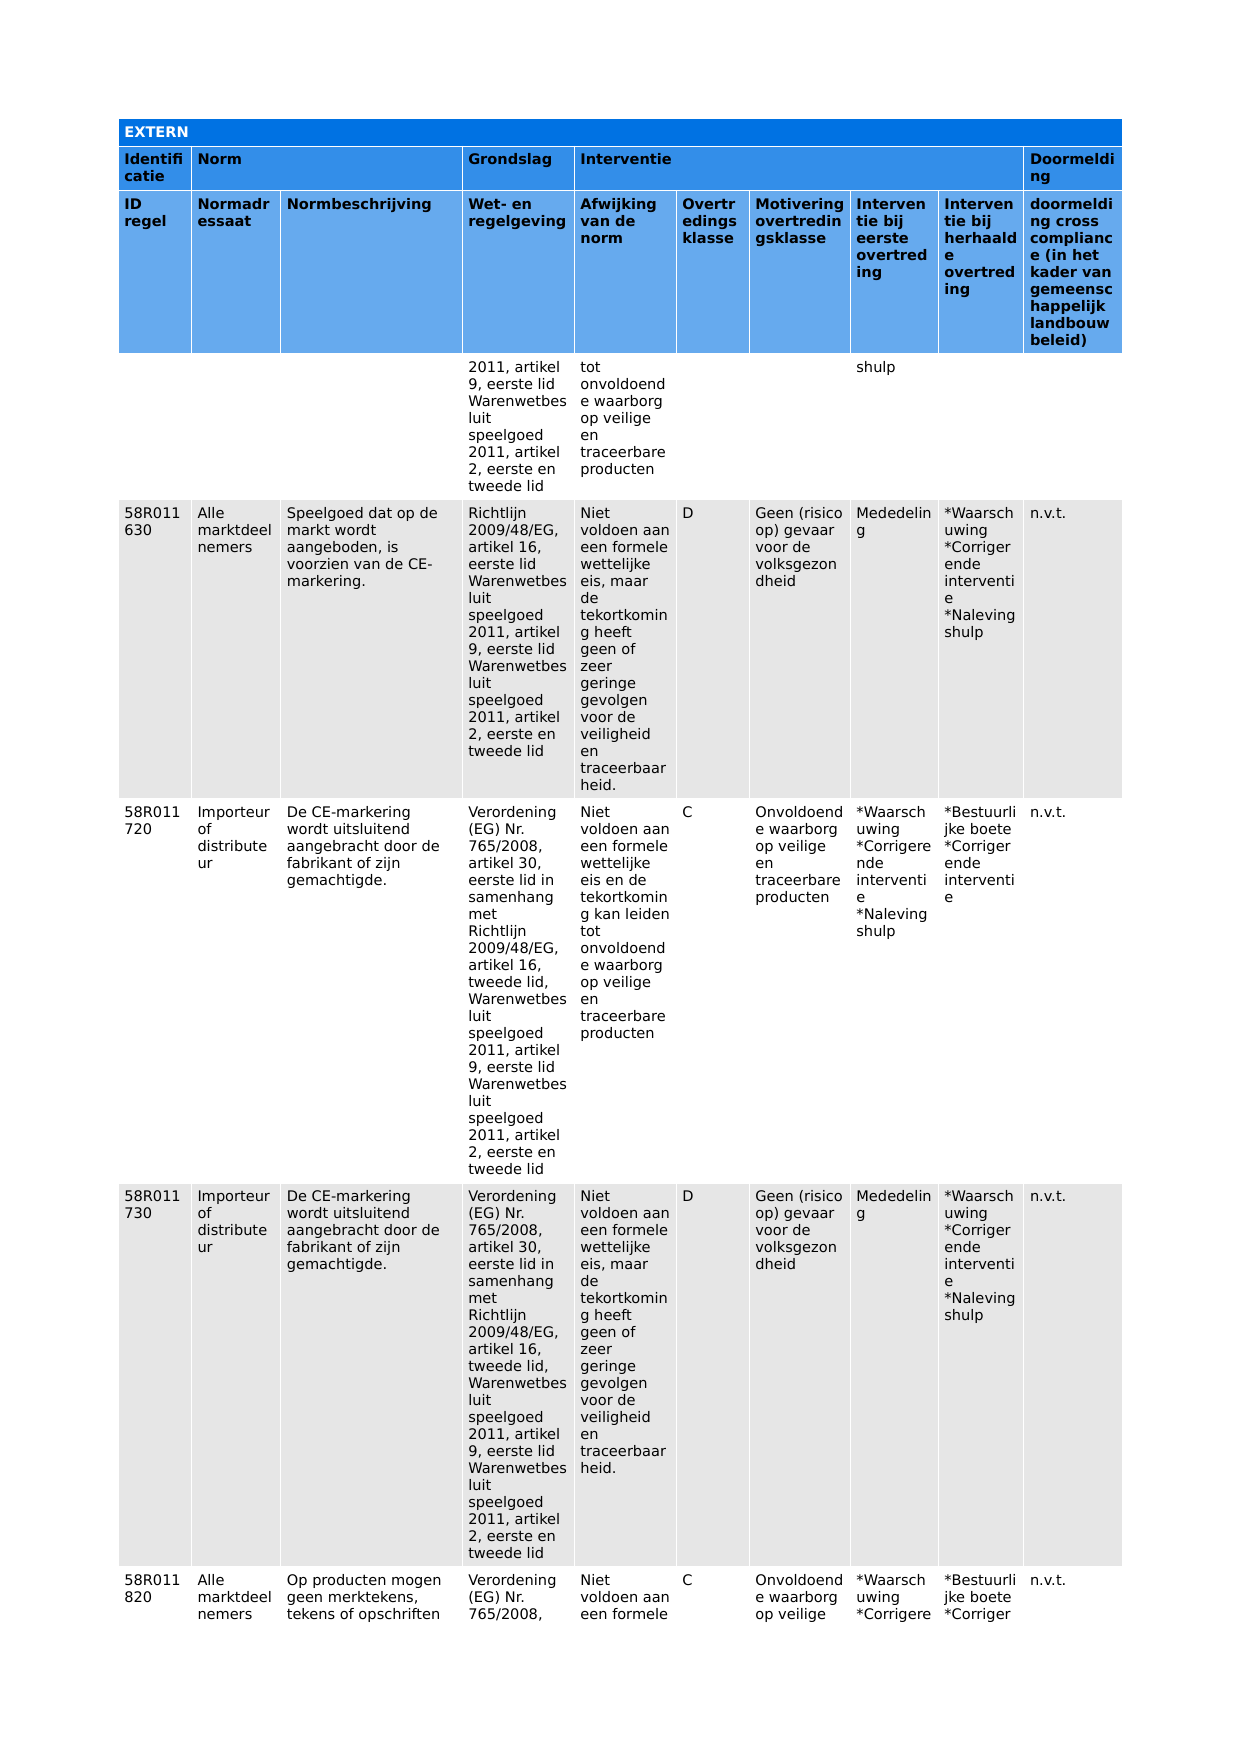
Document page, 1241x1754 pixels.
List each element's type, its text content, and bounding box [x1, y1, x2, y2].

table_cell Wet- en regelgeving [463, 191, 574, 353]
table_cell ID regel [119, 191, 191, 353]
table_cell n.v.t. [1024, 1568, 1122, 1628]
table_cell Importeur of distributeur [192, 800, 280, 1182]
table_cell *Bestuurlijke boete *Corriger [939, 1568, 1023, 1628]
table_cell Doormelding [1024, 147, 1122, 190]
table_cell Identificatie [119, 147, 191, 190]
table_cell [939, 354, 1023, 499]
table_cell n.v.t. [1024, 500, 1122, 798]
table_cell C [677, 800, 749, 1182]
table_cell tot onvoldoende waarborg op veilige en traceerbare producten [575, 354, 676, 499]
table_cell Niet voldoen aan een formele wettelijke eis, maar de tekortkoming heeft geen of zeer geringe gevolgen voor de veiligheid en traceerbaarheid. [575, 500, 676, 798]
table_header EXTERN [119, 119, 1122, 146]
table_cell Normbeschrijving [281, 191, 462, 353]
table_cell Interventie [575, 147, 1023, 190]
table_cell Onvoldoende waarborg op veilige [750, 1568, 850, 1628]
table_cell 58R011730 [119, 1184, 191, 1566]
table_cell [281, 354, 462, 499]
table_cell n.v.t. [1024, 1184, 1122, 1566]
table_cell Niet voldoen aan een formele [575, 1568, 676, 1628]
table_cell Onvoldoende waarborg op veilige en traceerbare producten [750, 800, 850, 1182]
table_cell *Waarschuwing *Corrigerende interventie *Nalevingshulp [851, 800, 938, 1182]
table_cell [1024, 354, 1122, 499]
table_cell C [677, 1568, 749, 1628]
table_cell Verordening (EG) Nr. 765/2008, artikel 30, eerste lid in samenhang met Richtlijn 2009/48/EG, artikel 16, tweede lid, Warenwetbesluit speelgoed 2011, artikel 9, eerste lid Warenwetbesluit speelgoed 2011, artikel 2, eerste en tweede lid [463, 1184, 574, 1566]
table_cell Op producten mogen geen merktekens, tekens of opschriften [281, 1568, 462, 1628]
table_cell Norm [192, 147, 462, 190]
table_cell *Waarschuwing *Corrigerende interventie *Nalevingshulp [939, 500, 1023, 798]
table_cell shulp [851, 354, 938, 499]
table_cell [192, 354, 280, 499]
table_cell Mededeling [851, 500, 938, 798]
table_cell 58R011720 [119, 800, 191, 1182]
table_cell *Waarschuwing *Corrigerende interventie *Nalevingshulp [939, 1184, 1023, 1566]
table_cell Geen (risico op) gevaar voor de volksgezondheid [750, 500, 850, 798]
table_cell D [677, 500, 749, 798]
table_cell 2011, artikel 9, eerste lid Warenwetbesluit speelgoed 2011, artikel 2, eerste en tweede lid [463, 354, 574, 499]
table_cell Niet voldoen aan een formele wettelijke eis, maar de tekortkoming heeft geen of zeer geringe gevolgen voor de veiligheid en traceerbaarheid. [575, 1184, 676, 1566]
table_cell De CE-markering wordt uitsluitend aangebracht door de fabrikant of zijn gemachtigde. [281, 1184, 462, 1566]
table_cell [750, 354, 850, 499]
table_cell Geen (risico op) gevaar voor de volksgezondheid [750, 1184, 850, 1566]
table_cell Grondslag [463, 147, 574, 190]
table_cell Speelgoed dat op de markt wordt aangeboden, is voorzien van de CE-markering. [281, 500, 462, 798]
table_cell Richtlijn 2009/48/EG, artikel 16, eerste lid Warenwetbesluit speelgoed 2011, artikel 9, eerste lid Warenwetbesluit speelgoed 2011, artikel 2, eerste en tweede lid [463, 500, 574, 798]
table_cell De CE-markering wordt uitsluitend aangebracht door de fabrikant of zijn gemachtigde. [281, 800, 462, 1182]
table_cell D [677, 1184, 749, 1566]
table_cell *Bestuurlijke boete *Corrigerende interventie [939, 800, 1023, 1182]
table_cell Interventie bij eerste overtreding [851, 191, 938, 353]
table_cell Interventie bij herhaalde overtreding [939, 191, 1023, 353]
table_cell [119, 354, 191, 499]
table_cell Verordening (EG) Nr. 765/2008, artikel 30, eerste lid in samenhang met Richtlijn 2009/48/EG, artikel 16, tweede lid, Warenwetbesluit speelgoed 2011, artikel 9, eerste lid Warenwetbesluit speelgoed 2011, artikel 2, eerste en tweede lid [463, 800, 574, 1182]
table_cell Alle marktdeelnemers [192, 500, 280, 798]
table_cell Verordening (EG) Nr. 765/2008, [463, 1568, 574, 1628]
table_cell Normadressaat [192, 191, 280, 353]
table_cell Importeur of distributeur [192, 1184, 280, 1566]
table_cell Overtredingsklasse [677, 191, 749, 353]
table_cell 58R011630 [119, 500, 191, 798]
table_cell *Waarschuwing *Corrigere [851, 1568, 938, 1628]
table_cell 58R011820 [119, 1568, 191, 1628]
table_cell Afwijking van de norm [575, 191, 676, 353]
table_cell [677, 354, 749, 499]
table_cell Motivering overtredingsklasse [750, 191, 850, 353]
table_cell n.v.t. [1024, 800, 1122, 1182]
table_cell Niet voldoen aan een formele wettelijke eis en de tekortkoming kan leiden tot onvoldoende waarborg op veilige en traceerbare producten [575, 800, 676, 1182]
table_cell doormelding cross compliance (in het kader van gemeenschappelijk landbouwbeleid) [1024, 191, 1122, 353]
table_cell Alle marktdeelnemers [192, 1568, 280, 1628]
table_cell Mededeling [851, 1184, 938, 1566]
